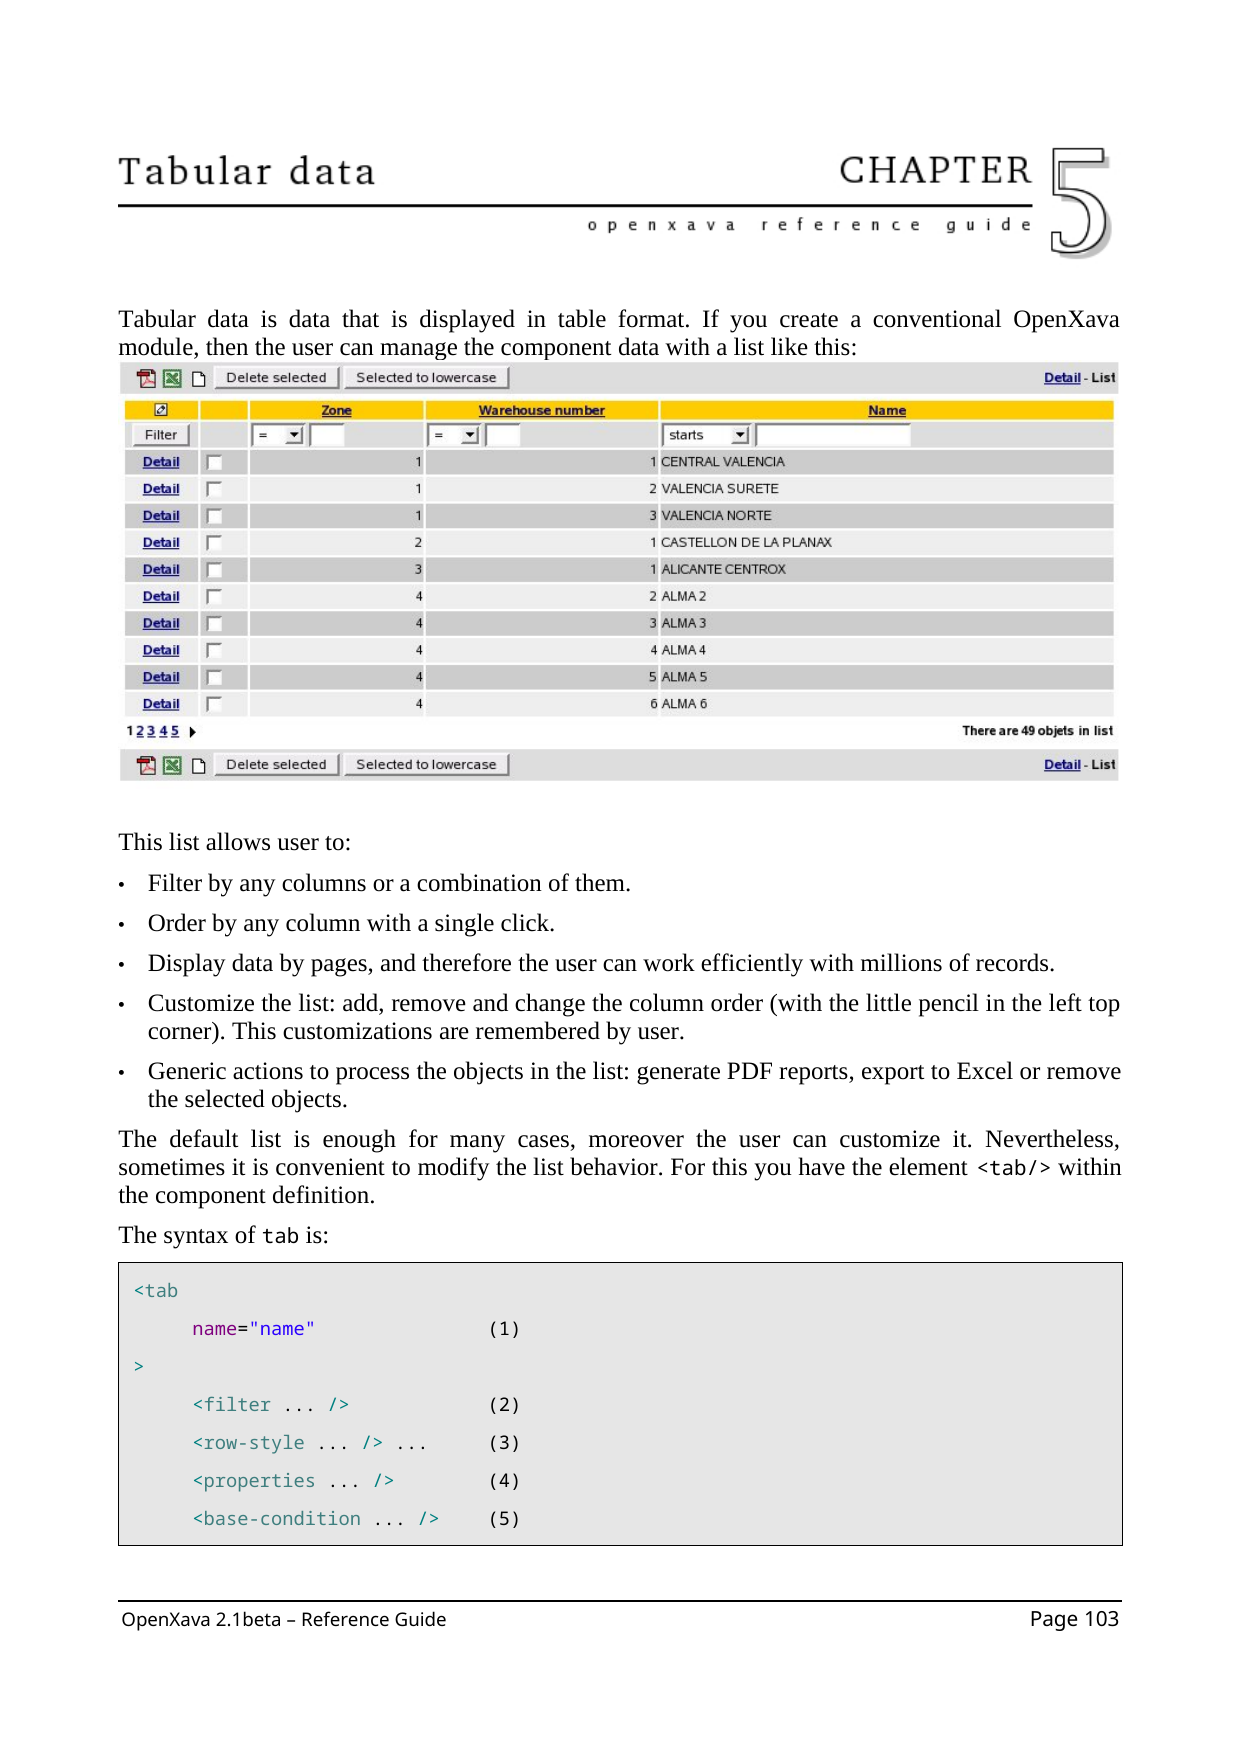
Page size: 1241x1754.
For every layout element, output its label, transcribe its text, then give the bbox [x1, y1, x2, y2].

text This list allows user to: [118, 828, 1122, 856]
text The default list is enough for many cases, moreover the user can customize it. Nevertheless, sometimes it is convenient to modify the list behavior. For this you have the element <tab/> within the component definition. [118, 1125, 1122, 1209]
text > [119, 1338, 1122, 1376]
text <properties ... /> (4) [119, 1452, 1122, 1490]
text <row-style ... /> ... (3) [119, 1414, 1122, 1452]
subtitle Tabular data [118, 288, 1122, 293]
list Display data by pages, and therefore the user can work efficiently with millions of records. [118, 949, 1122, 977]
text The syntax of tab is: [118, 1221, 1122, 1249]
text name="name" (1) [119, 1300, 1122, 1338]
picture [118, 360, 1122, 789]
picture [118, 118, 1122, 288]
text <filter ... /> (2) [119, 1376, 1122, 1414]
list Generic actions to process the objects in the list: generate PDF reports, export to Excel or remove the selected objects. [118, 1057, 1122, 1113]
list Filter by any columns or a combination of them. [118, 869, 1122, 896]
list Customize the list: add, remove and change the column order (with the little pencil in the left top corner). This customizations are remembered by user. [118, 989, 1122, 1045]
text <tab [119, 1263, 1122, 1300]
text Tabular data is data that is displayed in table format. If you create a conventional OpenXava module, then the user can manage the component data with a list like this: [118, 305, 1122, 360]
list Order by any column with a single click. [118, 909, 1122, 937]
text <base-condition ... /> (5) [119, 1490, 1122, 1545]
